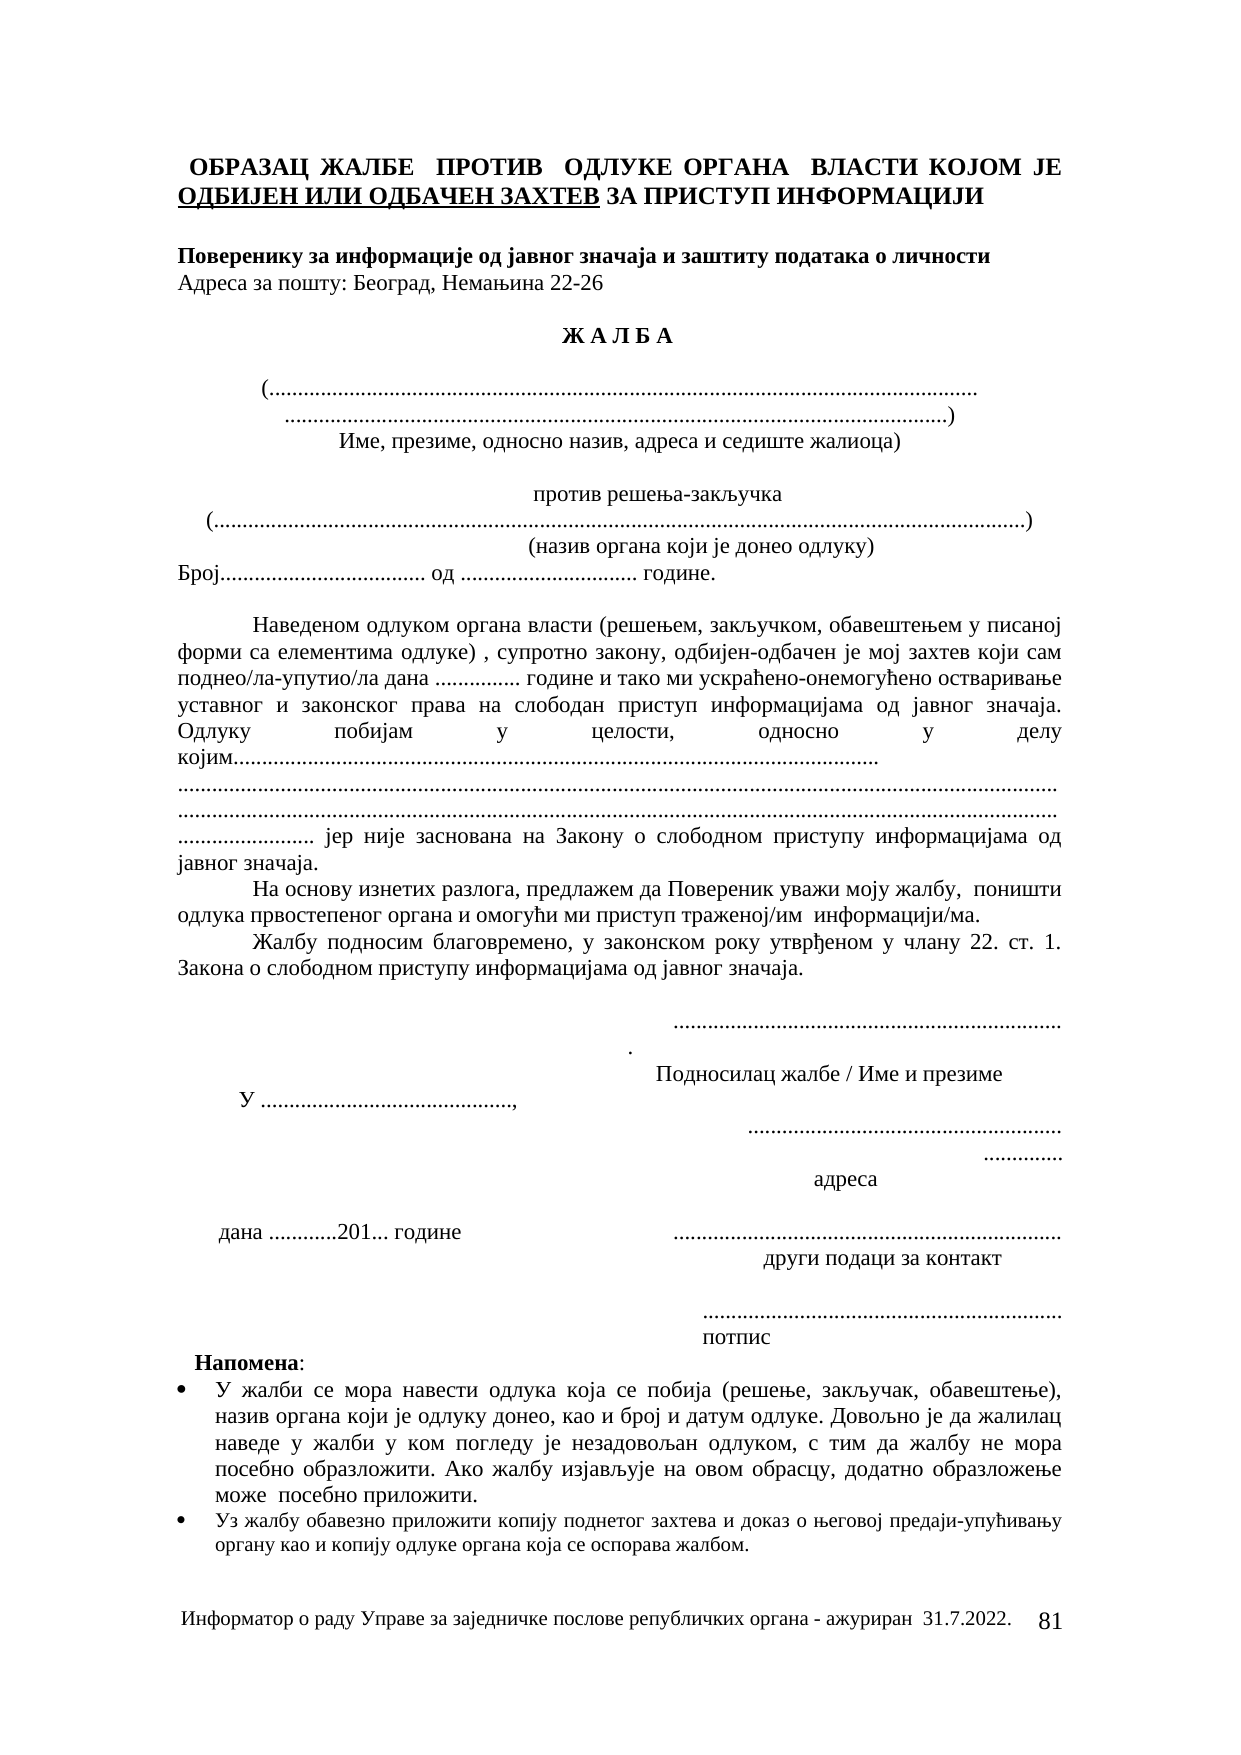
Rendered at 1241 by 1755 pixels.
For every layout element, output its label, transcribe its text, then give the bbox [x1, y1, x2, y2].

text Наведеном одлуком органа власти (решењем, закључком, обавештењем у писаној форми са елементима одлуке) , супротно закону, одбијен-одбачен је мој захтев који сам поднео/ла-упутио/ла дана ............... године и тако ми ускраћено-онемогућено остваривање уставног и законског права на слободан приступ информацијама од јавног значаја. Oдлуку побијам у целости, односно у делу којим................................................................................................................. [177, 612, 1063, 770]
text други подаци за контакт [702, 1244, 1063, 1270]
text Напомена: [177, 1349, 1063, 1376]
list У жалби се мора навести одлука која се побија (решење, закључак, обавештење), назив органа који је одлуку донео, као и број и датум одлуке. Довољно је да жалилац наведе у жалби у ком погледу је незадовољан одлуком, с тим да жалбу не мора посебно образложити. Ако жалбу изјављује на овом обрасцу, додатно образложење може посебно приложити. [177, 1376, 1063, 1508]
text адреса [177, 1165, 1063, 1191]
text Подносилац жалбе / Име и презиме [627, 1059, 1063, 1086]
text ............................................................... потпис [702, 1297, 1063, 1349]
text против решења-закључка (..............................................................................................................................................) [177, 480, 1063, 532]
text На основу изнетих разлога, предлажем да Повереник уважи моју жалбу, поништи одлука првостепеног органа и омогући ми приступ траженој/им информацији/ма. [177, 875, 1063, 928]
text Ж А Л Б А [177, 322, 1063, 348]
text Име, презиме, односно назив, адреса и седиште жалиоца) [177, 427, 1063, 453]
text Адреса за пошту: Београд, Немањина 22-26 [177, 269, 1063, 295]
text Број.................................... од ............................... године. [177, 559, 1063, 585]
text дана ............201... године .................................................................... [177, 1218, 1063, 1244]
text ............................................................................................................................................................................................................................................................................................................................................ јер није заснована на Закону о слободном приступу информацијама од јавног значаја. [177, 770, 1063, 875]
subtitle ОБРАЗАЦ ЖАЛБЕ ПРОТИВ ОДЛУКЕ ОРГАНА ВЛАСТИ КОЈОМ ЈЕ ОДБИЈЕН ИЛИ ОДБАЧЕН ЗАХТЕВ ЗА ПРИСТУП ИНФОРМАЦИЈИ [177, 148, 1063, 210]
text Жалбу подносим благовремено, у законском року утврђеном у члану 22. ст. 1. Закона о слободном приступу информацијама од јавног значаја. [177, 928, 1063, 981]
text (назив органа који је донео одлуку) [177, 532, 1063, 559]
text У ............................................, ..................................................................... [177, 1086, 1063, 1165]
list Уз жалбу обавезно приложити копију поднетог захтева и доказ о његовој предаји-упућивању органу као и копију одлуке органа која се оспорава жалбом. [177, 1508, 1063, 1556]
text (............................................................................................................................ [177, 374, 1063, 401]
text ....................................................................................................................) [177, 401, 1063, 427]
text ..................................................................... [627, 1007, 1063, 1059]
text Поверенику за информације од јавног значаја и заштиту података о личности [177, 243, 1063, 269]
